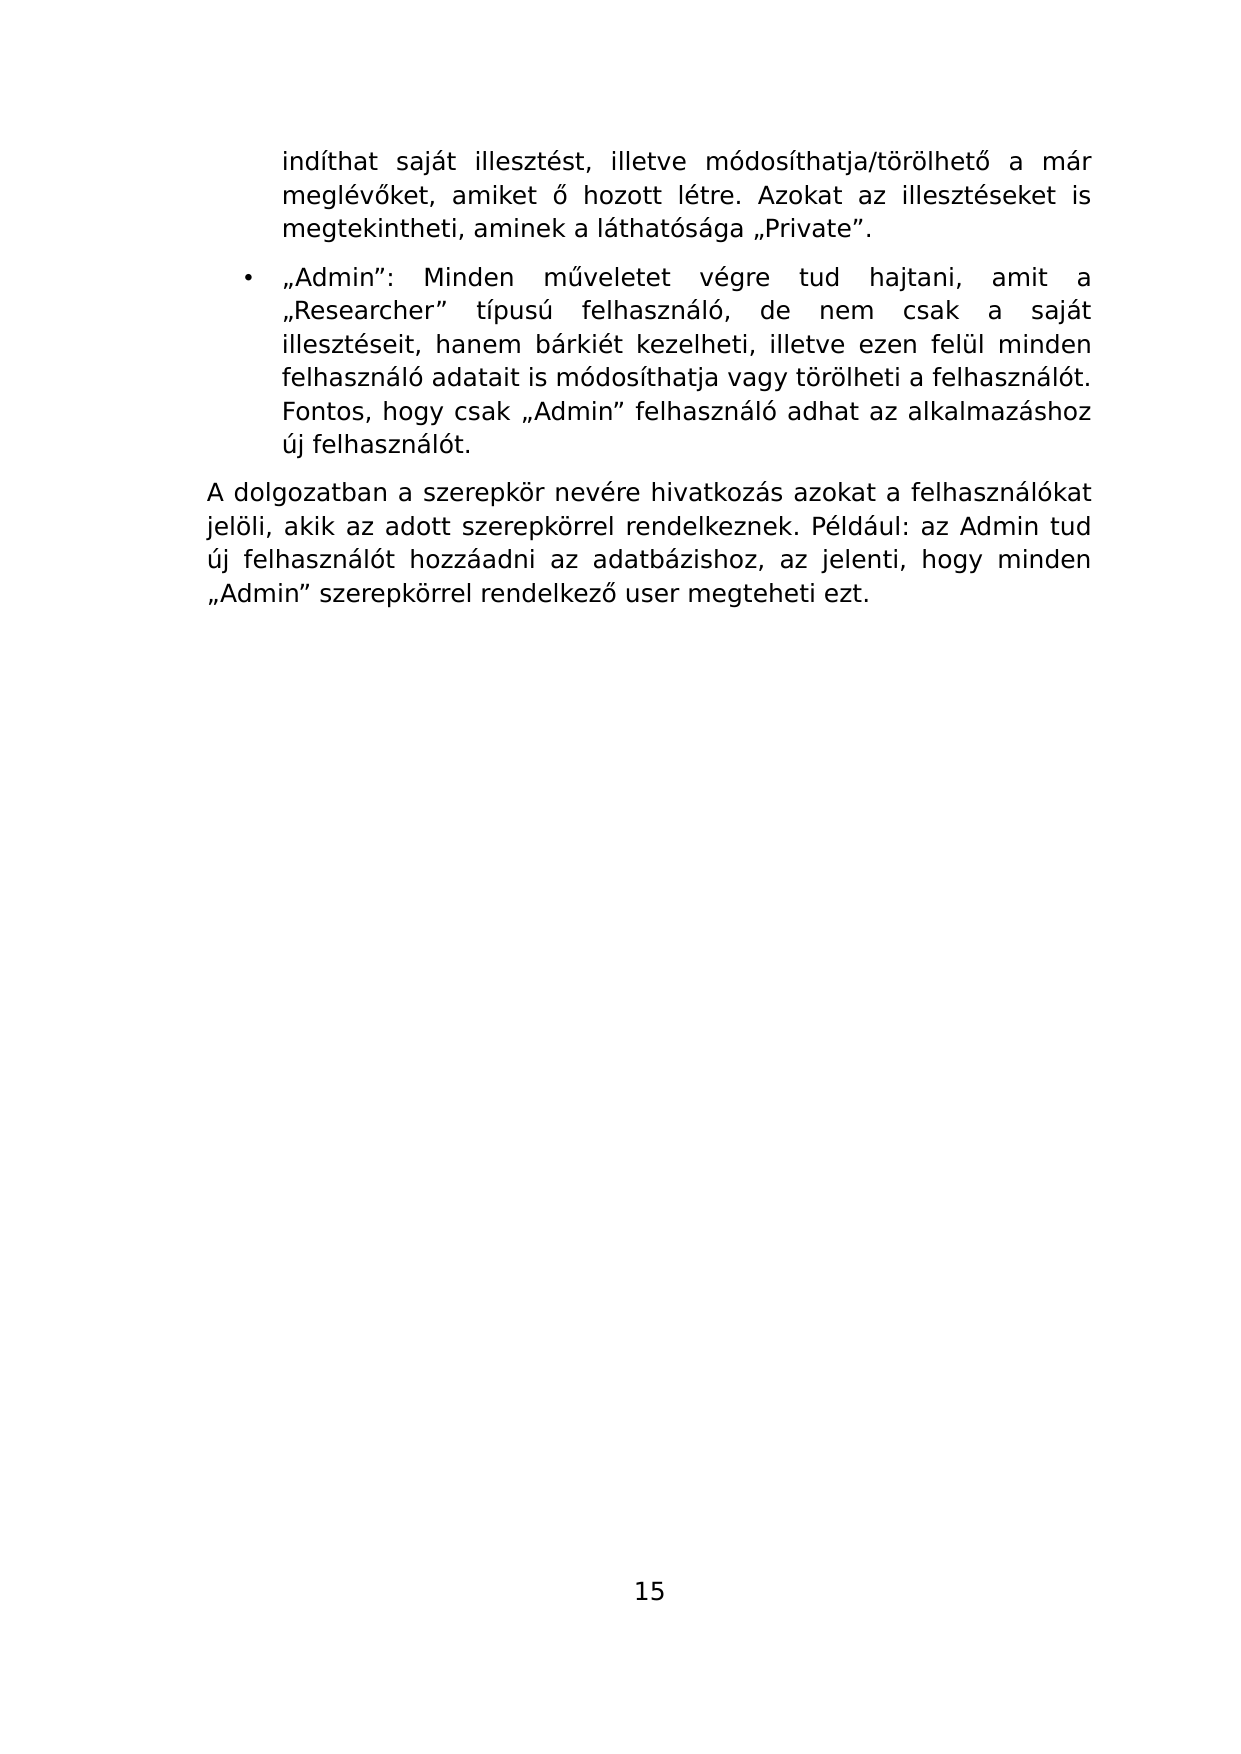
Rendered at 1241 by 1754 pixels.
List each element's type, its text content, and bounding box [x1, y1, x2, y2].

list indíthat saját illesztést, illetve módosíthatja/törölhető a már meglévőket, amiket ő hozott létre. Azokat az illesztéseket is megtekintheti, aminek a láthatósága „Private”. [244, 148, 1093, 244]
list „Admin”: Minden műveletet végre tud hajtani, amit a „Researcher” típusú felhasználó, de nem csak a saját illesztéseit, hanem bárkiét kezelheti, illetve ezen felül minden felhasználó adatait is módosíthatja vagy törölheti a felhasználót. Fontos, hogy csak „Admin” felhasználó adhat az alkalmazáshoz új felhasználót. [244, 263, 1093, 460]
text A dolgozatban a szerepkör nevére hivatkozás azokat a felhasználókat jelöli, akik az adott szerepkörrel rendelkeznek. Például: az Admin tud új felhasználót hozzáadni az adatbázishoz, az jelenti, hogy minden „Admin” szerepkörrel rendelkező user megteheti ezt. [207, 479, 1093, 608]
